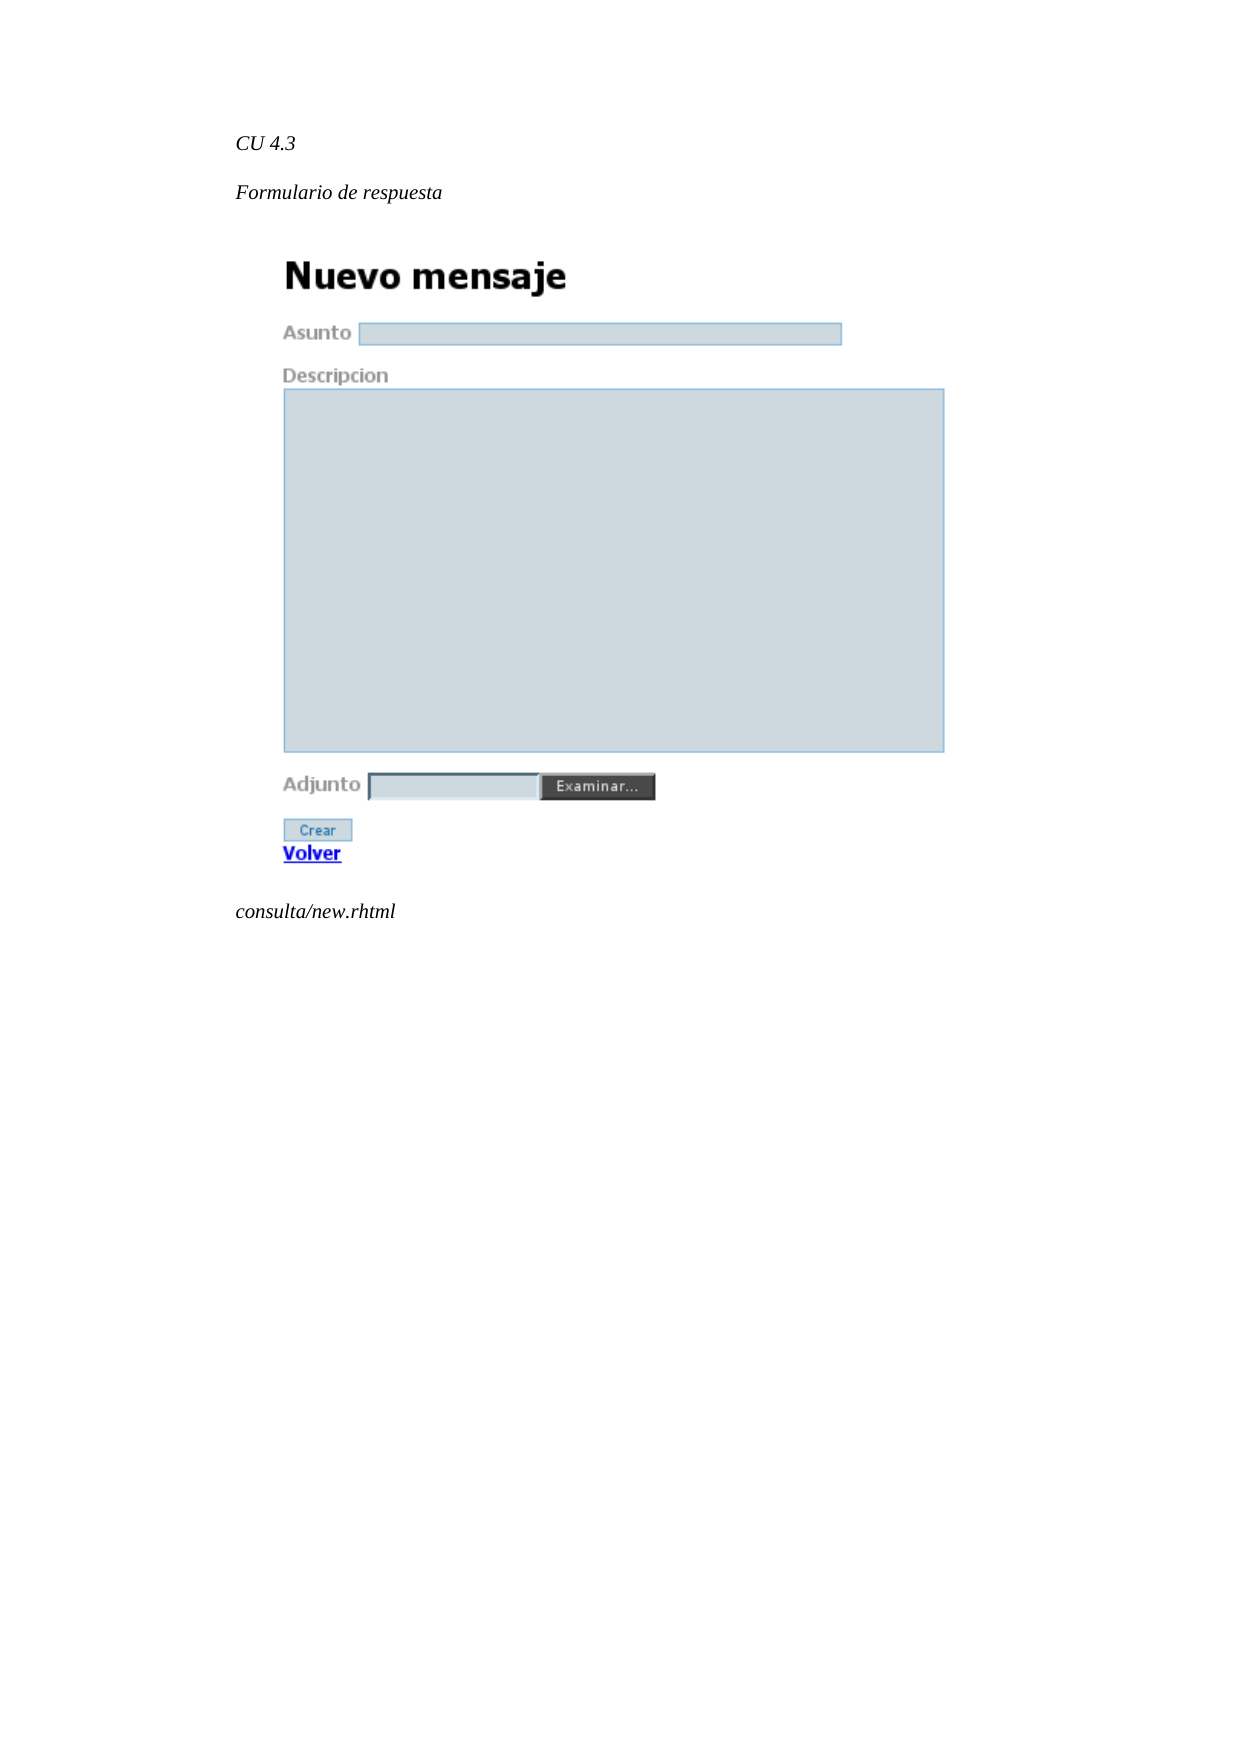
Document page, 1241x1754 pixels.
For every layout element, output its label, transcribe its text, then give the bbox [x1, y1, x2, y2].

picture [235, 228, 1005, 900]
text consulta/new.rhtml [235, 900, 1005, 923]
text CU 4.3 [235, 131, 1005, 155]
text Formulario de respuesta [235, 180, 1005, 204]
